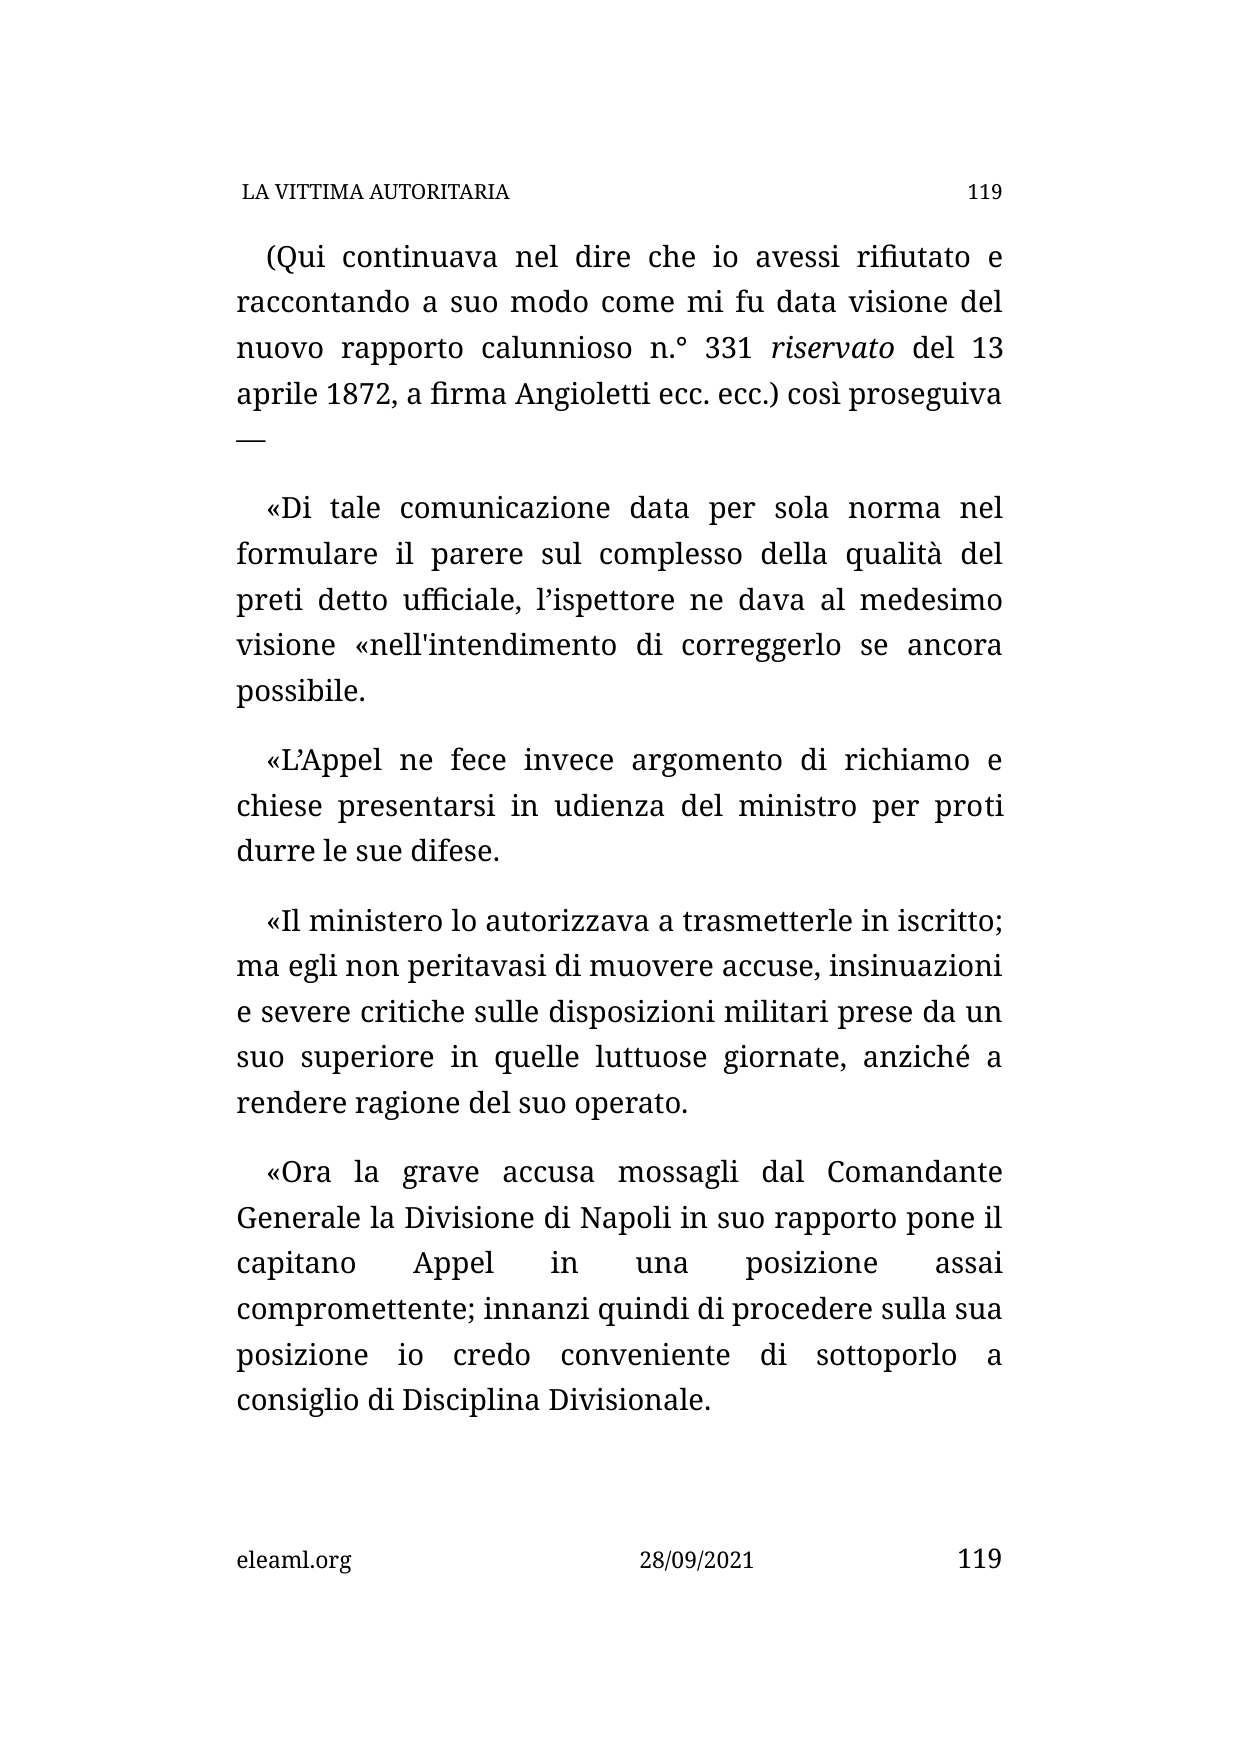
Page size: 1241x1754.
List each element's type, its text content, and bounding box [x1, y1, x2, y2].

text «Il ministero lo autorizzava a trasmetterle in iscritto; ma egli non peritavasi di muovere accuse, insinuazioni e severe critiche sulle disposizioni militari prese da un suo superiore in quelle luttuose giornate, anziché a rendere ragione del suo operato. [236, 900, 1004, 1122]
text «L’Appel ne fece invece argomento di richiamo e chiese presentarsi in udienza del ministro per proti durre le sue difese. [236, 739, 1004, 870]
text «Ora la grave accusa mossagli dal Comandante Generale la Divisione di Napoli in suo rapporto pone il capitano Appel in una posizione assai compromettente; innanzi quindi di procedere sulla sua posizione io credo conveniente di sottoporlo a consiglio di Disciplina Divisionale. [236, 1152, 1004, 1419]
text (Qui continuava nel dire che io avessi rifiutato e raccontando a suo modo come mi fu data visione del nuovo rapporto calunnioso n.° 331 riservato del 13 aprile 1872, a firma Angioletti ecc. ecc.) così proseguiva — [236, 236, 1004, 458]
text «Di tale comunicazione data per sola norma nel formulare il parere sul complesso della qualità del preti detto ufficiale, l’ispettore ne dava al medesimo visione «nell'intendimento di correggerlo se ancora possibile. [236, 488, 1004, 710]
